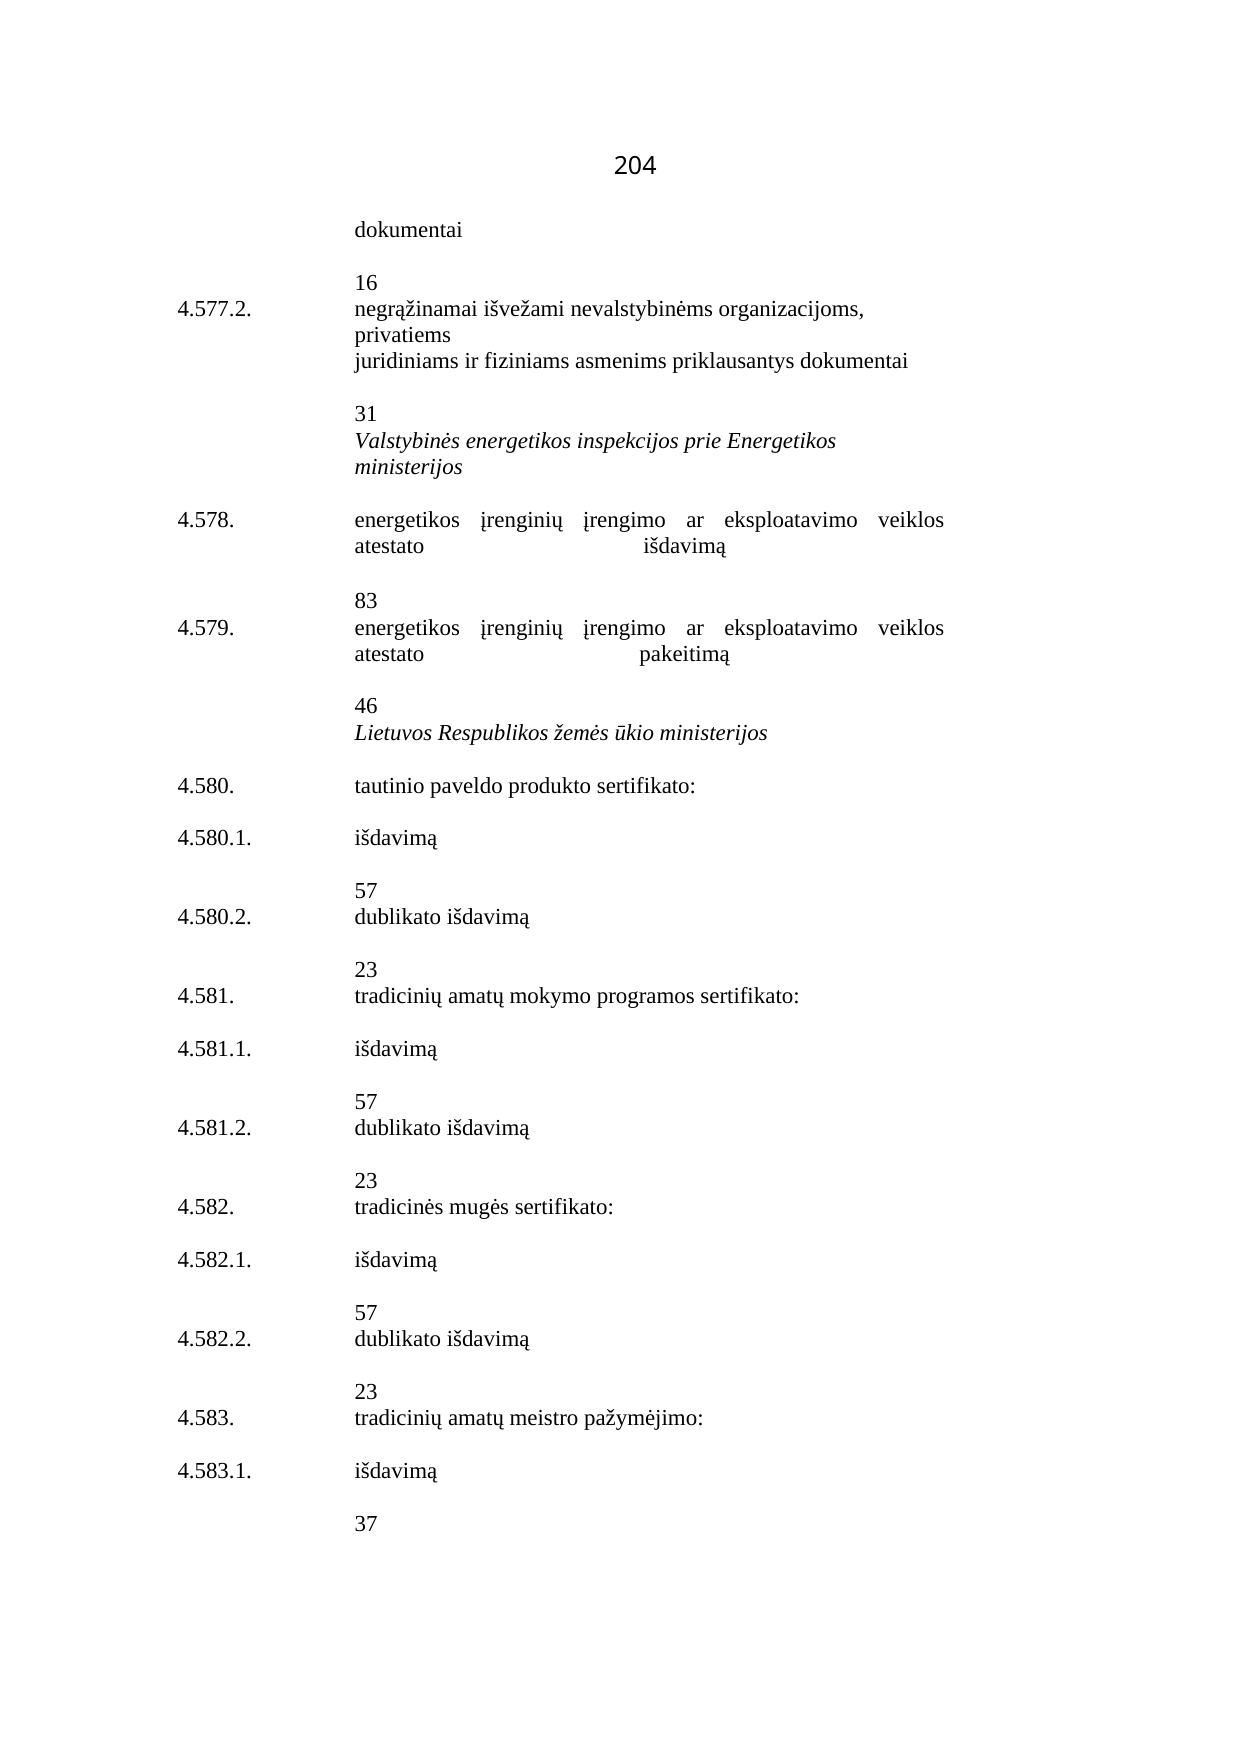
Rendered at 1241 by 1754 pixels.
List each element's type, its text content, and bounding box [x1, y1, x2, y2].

text 4.577.2. negrąžinamai išvežami nevalstybinėms organizacijoms, privatiems [177, 295, 945, 348]
text dokumentai 16 [354, 216, 945, 295]
text 4.582. tradicinės mugės sertifikato: [177, 1193, 945, 1246]
text 4.578. energetikos įrenginių įrengimo ar eksploatavimo veiklos atestato išdavimą 83 [177, 506, 945, 613]
text 4.582.1. išdavimą 57 [177, 1246, 945, 1325]
text 4.581. tradicinių amatų mokymo programos sertifikato: [177, 982, 945, 1035]
text 4.581.1. išdavimą 57 [177, 1035, 945, 1114]
text 4.583. tradicinių amatų meistro pažymėjimo: [177, 1404, 945, 1457]
text 4.580. tautinio paveldo produkto sertifikato: [177, 772, 945, 824]
text 4.582.2. dublikato išdavimą 23 [177, 1325, 945, 1404]
text Lietuvos Respublikos žemės ūkio ministerijos [354, 719, 945, 772]
text juridiniams ir fiziniams asmenims priklausantys dokumentai 31 [354, 348, 945, 427]
text 4.580.2. dublikato išdavimą 23 [177, 903, 945, 982]
text 4.583.1. išdavimą 37 [177, 1457, 945, 1536]
text Valstybinės energetikos inspekcijos prie Energetikos ministerijos [354, 427, 945, 506]
text 4.581.2. dublikato išdavimą 23 [177, 1114, 945, 1193]
text 4.579. energetikos įrenginių įrengimo ar eksploatavimo veiklos atestato pakeitimą 46 [177, 613, 945, 719]
text 4.580.1. išdavimą 57 [177, 824, 945, 903]
